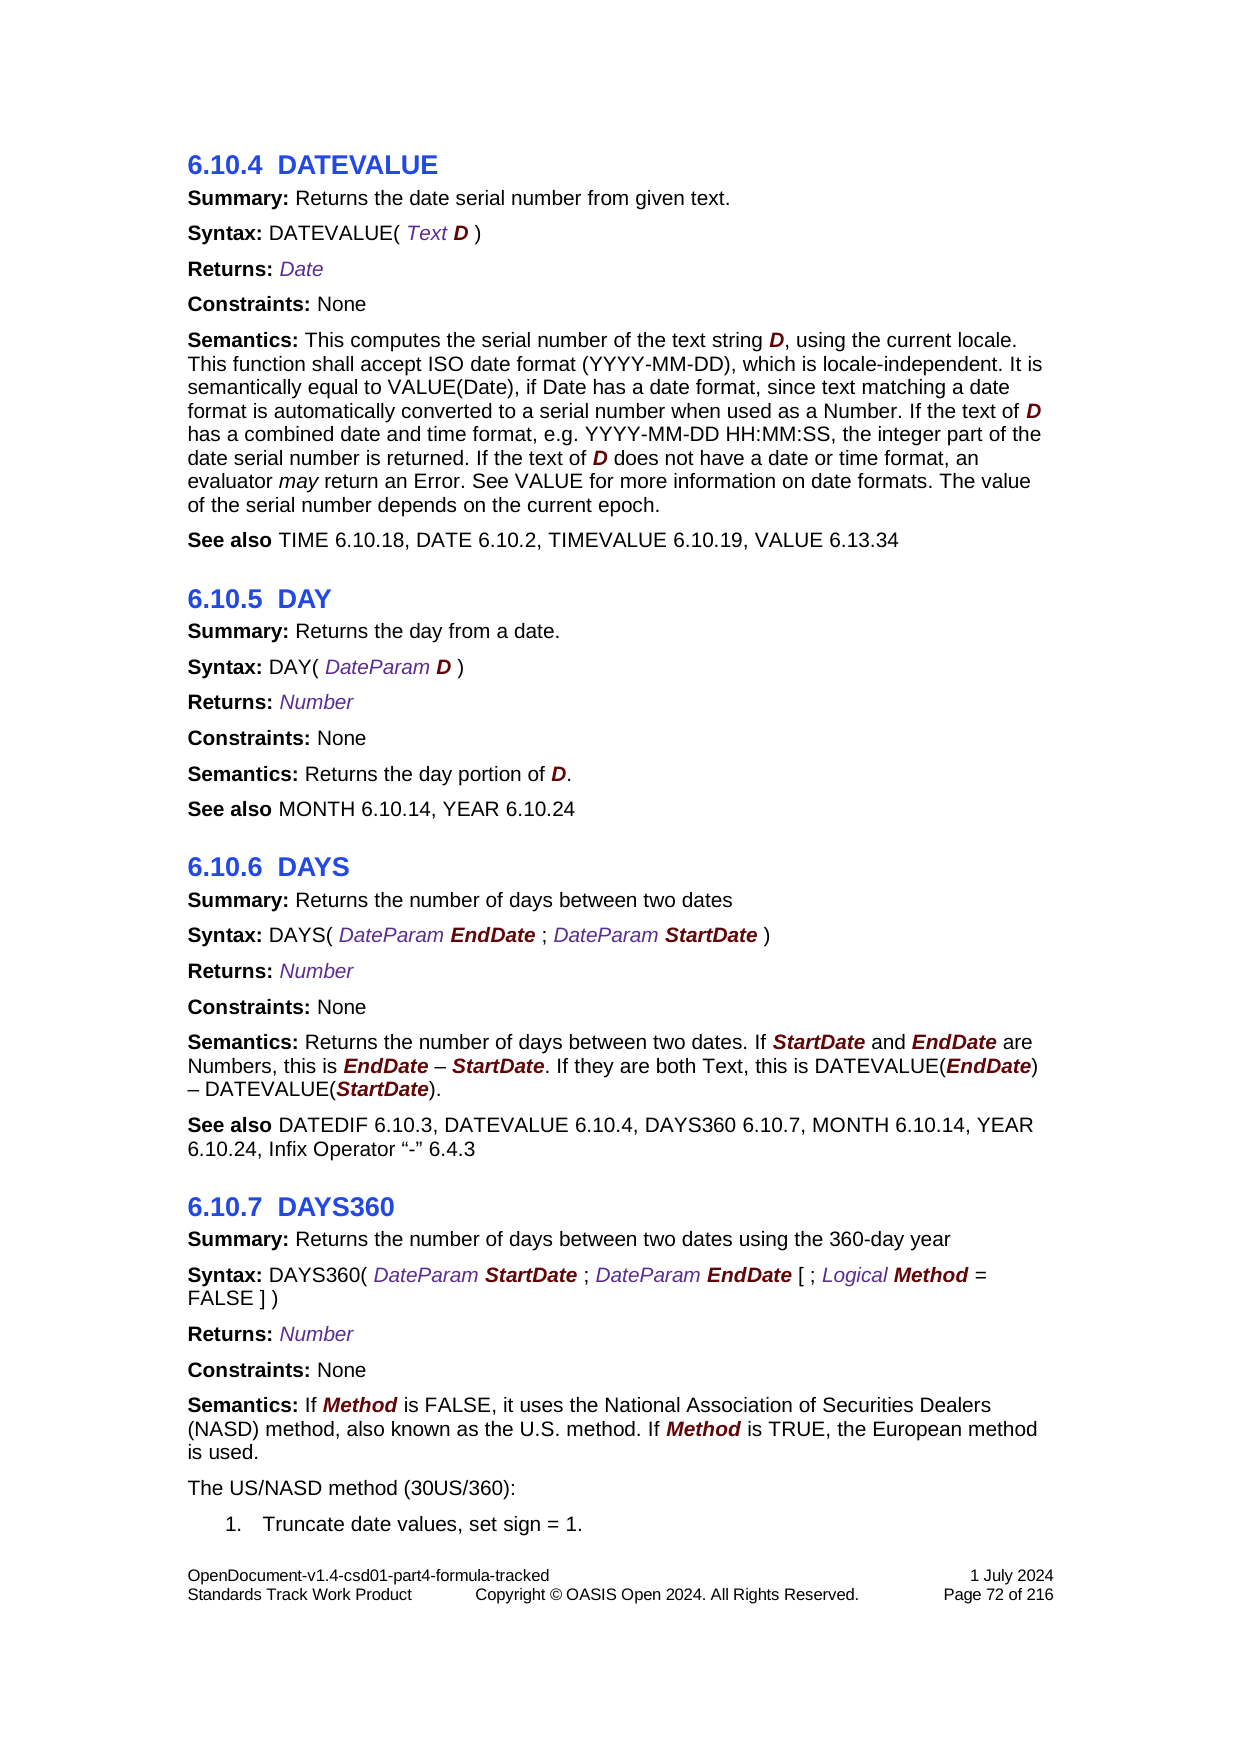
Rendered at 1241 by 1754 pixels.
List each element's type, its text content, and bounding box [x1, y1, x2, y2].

text Syntax: DAY( DateParam D ) [187, 655, 1053, 679]
text Constraints: None [187, 726, 1053, 750]
text See also DATEDIF 6.10.3, DATEVALUE 6.10.4, DAYS360 6.10.7, MONTH 6.10.14, YEAR 6.10.24, Infix Operator “-” 6.4.3 [187, 1113, 1053, 1161]
text The US/NASD method (30US/360): [187, 1476, 1053, 1500]
text Summary: Returns the date serial number from given text. [187, 186, 1053, 209]
text Constraints: None [187, 293, 1053, 316]
text See also MONTH 6.10.14, YEAR 6.10.24 [187, 798, 1053, 821]
text Semantics: This computes the serial number of the text string D, using the current locale. This function shall accept ISO date format (YYYY-MM-DD), which is locale-independent. It is semantically equal to VALUE(Date), if Date has a date format, since text matching a date format is automatically converted to a serial number when used as a Number. If the text of D has a combined date and time format, e.g. YYYY-MM-DD HH:MM:SS, the integer part of the date serial number is returned. If the text of D does not have a date or time format, an evaluator may return an Error. See VALUE for more information on date formats. The value of the serial number depends on the current epoch. [187, 328, 1053, 517]
text Returns: Number [187, 959, 1053, 983]
text Syntax: DAYS360( DateParam StartDate ; DateParam EndDate [ ; Logical Method = FALSE ] ) [187, 1263, 1053, 1310]
text Syntax: DAYS( DateParam EndDate ; DateParam StartDate ) [187, 924, 1053, 947]
subtitle DAYS360 [187, 1192, 1053, 1222]
text Returns: Number [187, 1322, 1053, 1346]
subtitle DAYS [187, 852, 1053, 882]
text Returns: Date [187, 257, 1053, 281]
text Constraints: None [187, 1358, 1053, 1382]
text Returns: Number [187, 691, 1053, 714]
text See also TIME 6.10.18, DATE 6.10.2, TIMEVALUE 6.10.19, VALUE 6.13.34 [187, 529, 1053, 552]
subtitle DATEVALUE [187, 150, 1053, 180]
subtitle DAY [187, 583, 1053, 613]
text Summary: Returns the day from a date. [187, 619, 1053, 643]
text Constraints: None [187, 995, 1053, 1019]
list Truncate date values, set sign = 1. [225, 1512, 1053, 1536]
text Semantics: Returns the number of days between two dates. If StartDate and EndDate are Numbers, this is EndDate – StartDate. If they are both Text, this is DATEVALUE(EndDate) – DATEVALUE(StartDate). [187, 1031, 1053, 1101]
text Semantics: If Method is FALSE, it uses the National Association of Securities Dealers (NASD) method, also known as the U.S. method. If Method is TRUE, the European method is used. [187, 1394, 1053, 1464]
text Summary: Returns the number of days between two dates [187, 888, 1053, 912]
text Syntax: DATEVALUE( Text D ) [187, 222, 1053, 245]
text Summary: Returns the number of days between two dates using the 360-day year [187, 1228, 1053, 1251]
text Semantics: Returns the day portion of D. [187, 762, 1053, 786]
